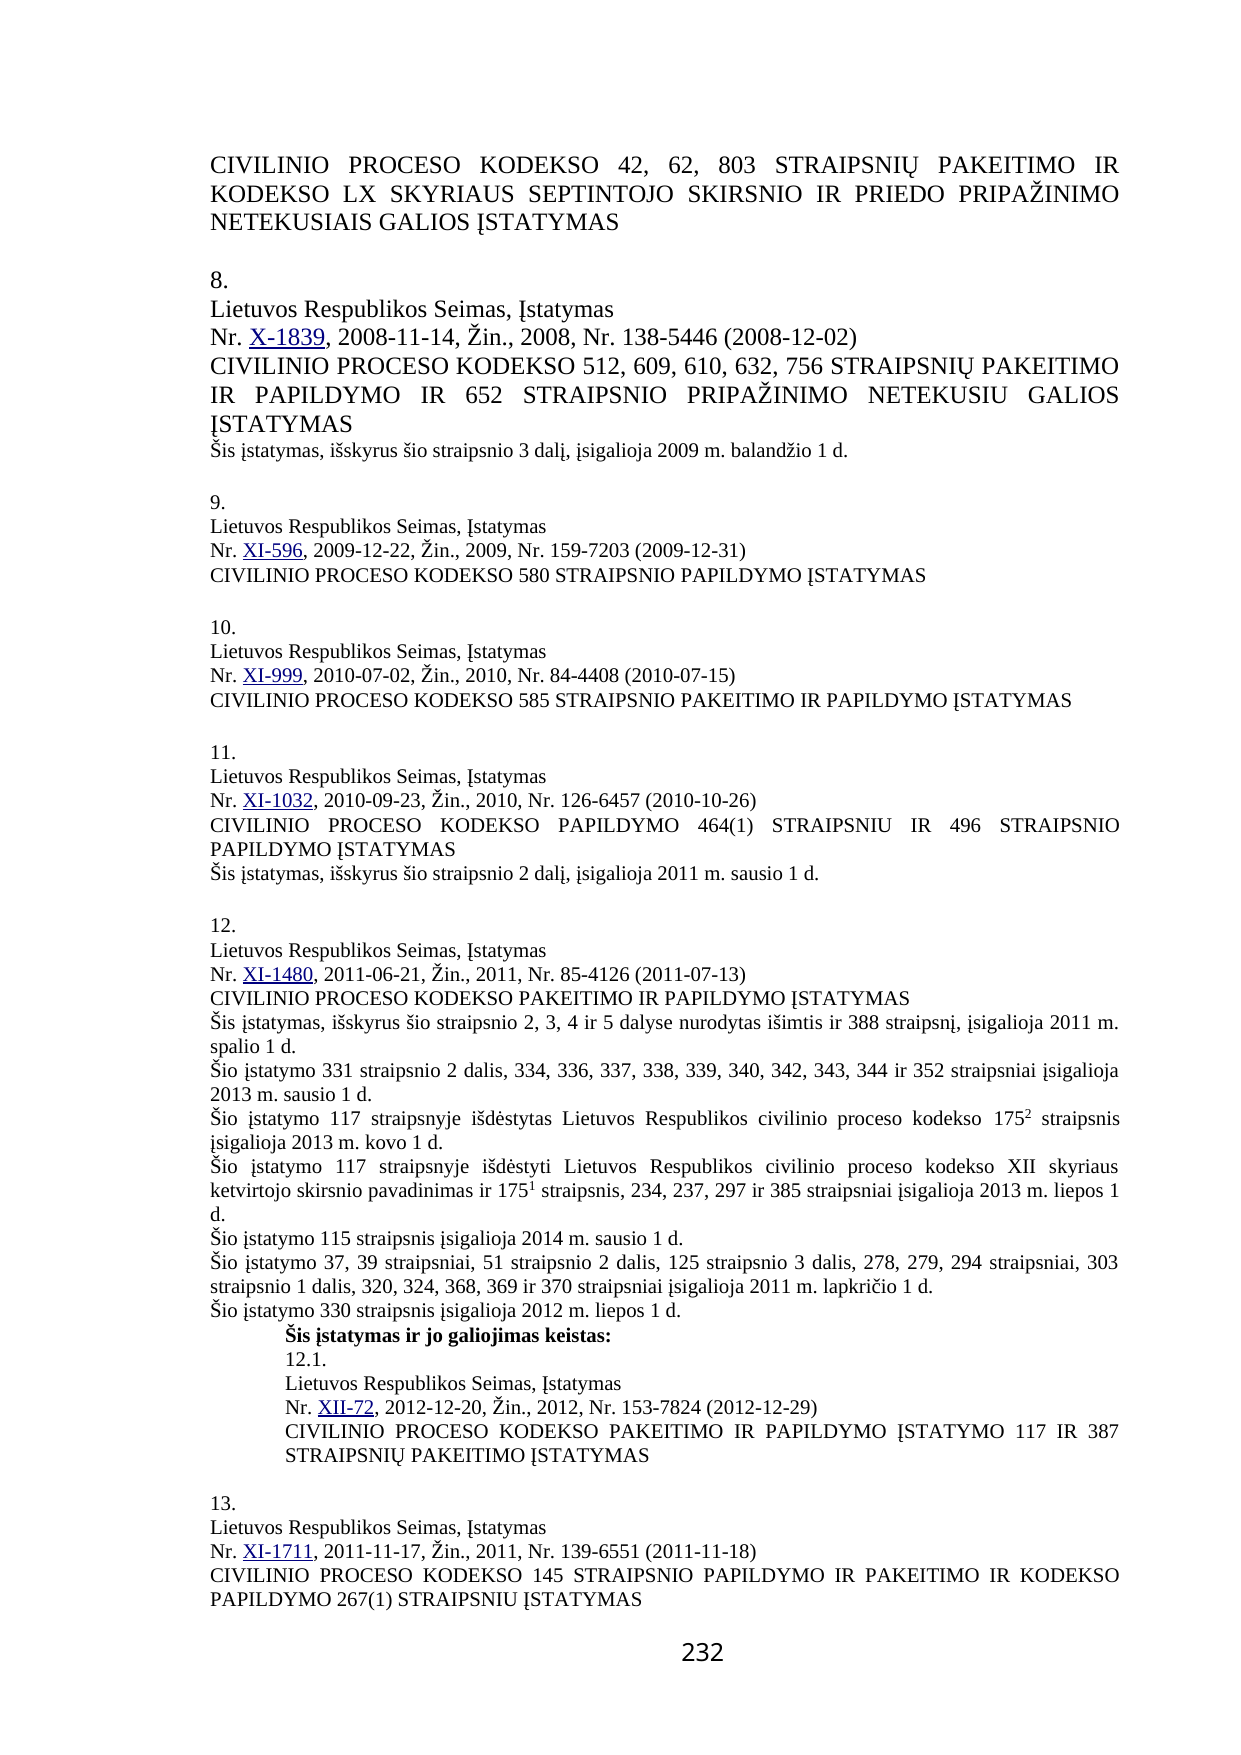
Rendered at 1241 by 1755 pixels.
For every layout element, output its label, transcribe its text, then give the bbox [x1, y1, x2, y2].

text Šis įstatymas, išskyrus šio straipsnio 2 dalį, įsigalioja 2011 m. sausio 1 d. [210, 861, 1120, 885]
text CIVILINIO PROCESO KODEKSO 580 STRAIPSNIO PAPILDYMO ĮSTATYMAS [210, 562, 1120, 587]
text 13. [210, 1491, 1120, 1515]
text Lietuvos Respublikos Seimas, Įstatymas [210, 639, 1120, 663]
text Šis įstatymas ir jo galiojimas keistas: [210, 1322, 1120, 1347]
text CIVILINIO PROCESO KODEKSO PAKEITIMO IR PAPILDYMO ĮSTATYMO 117 IR 387 STRAIPSNIŲ PAKEITIMO ĮSTATYMAS [285, 1419, 1120, 1467]
text Nr. XI-596, 2009-12-22, Žin., 2009, Nr. 159-7203 (2009-12-31) [210, 538, 1120, 562]
text CIVILINIO PROCESO KODEKSO 42, 62, 803 STRAIPSNIŲ PAKEITIMO IR KODEKSO LX SKYRIAUS SEPTINTOJO SKIRSNIO IR PRIEDO PRIPAŽINIMO NETEKUSIAIS GALIOS ĮSTATYMAS [210, 150, 1120, 236]
text CIVILINIO PROCESO KODEKSO 145 STRAIPSNIO PAPILDYMO IR PAKEITIMO IR KODEKSO PAPILDYMO 267(1) STRAIPSNIU ĮSTATYMAS [210, 1563, 1120, 1611]
text Šio įstatymo 117 straipsnyje išdėstyti Lietuvos Respublikos civilinio proceso kodekso XII skyriaus ketvirtojo skirsnio pavadinimas ir 1751 straipsnis, 234, 237, 297 ir 385 straipsniai įsigalioja 2013 m. liepos 1 d. [210, 1154, 1120, 1226]
text CIVILINIO PROCESO KODEKSO 585 STRAIPSNIO PAKEITIMO IR PAPILDYMO ĮSTATYMAS [210, 687, 1120, 712]
text Šio įstatymo 117 straipsnyje išdėstytas Lietuvos Respublikos civilinio proceso kodekso 1752 straipsnis įsigalioja 2013 m. kovo 1 d. [210, 1106, 1120, 1154]
text Nr. XI-1480, 2011-06-21, Žin., 2011, Nr. 85-4126 (2011-07-13) [210, 962, 1120, 986]
text Nr. XI-1711, 2011-11-17, Žin., 2011, Nr. 139-6551 (2011-11-18) [210, 1539, 1120, 1563]
text Nr. XI-999, 2010-07-02, Žin., 2010, Nr. 84-4408 (2010-07-15) [210, 663, 1120, 687]
text CIVILINIO PROCESO KODEKSO 512, 609, 610, 632, 756 STRAIPSNIŲ PAKEITIMO IR PAPILDYMO IR 652 STRAIPSNIO PRIPAŽINIMO NETEKUSIU GALIOS ĮSTATYMAS [210, 351, 1120, 437]
text Šio įstatymo 37, 39 straipsniai, 51 straipsnio 2 dalis, 125 straipsnio 3 dalis, 278, 279, 294 straipsniai, 303 straipsnio 1 dalis, 320, 324, 368, 369 ir 370 straipsniai įsigalioja 2011 m. lapkričio 1 d. [210, 1250, 1120, 1298]
text Šio įstatymo 331 straipsnio 2 dalis, 334, 336, 337, 338, 339, 340, 342, 343, 344 ir 352 straipsniai įsigalioja 2013 m. sausio 1 d. [210, 1058, 1120, 1106]
text Lietuvos Respublikos Seimas, Įstatymas [210, 937, 1120, 962]
text Lietuvos Respublikos Seimas, Įstatymas [210, 764, 1120, 788]
text Lietuvos Respublikos Seimas, Įstatymas [210, 1371, 1120, 1395]
text 9. [210, 490, 1120, 514]
text 10. [210, 615, 1120, 639]
text 12. [210, 913, 1120, 937]
text Šis įstatymas, išskyrus šio straipsnio 2, 3, 4 ir 5 dalyse nurodytas išimtis ir 388 straipsnį, įsigalioja 2011 m. spalio 1 d. [210, 1010, 1120, 1058]
text Šio įstatymo 115 straipsnis įsigalioja 2014 m. sausio 1 d. [210, 1226, 1120, 1250]
text 11. [210, 740, 1120, 764]
text Šis įstatymas, išskyrus šio straipsnio 3 dalį, įsigalioja 2009 m. balandžio 1 d. [210, 437, 1120, 462]
text Lietuvos Respublikos Seimas, Įstatymas [210, 1515, 1120, 1539]
text Nr. XI-1032, 2010-09-23, Žin., 2010, Nr. 126-6457 (2010-10-26) [210, 788, 1120, 812]
text Nr. XII-72, 2012-12-20, Žin., 2012, Nr. 153-7824 (2012-12-29) [210, 1395, 1120, 1419]
text CIVILINIO PROCESO KODEKSO PAPILDYMO 464(1) STRAIPSNIU IR 496 STRAIPSNIO PAPILDYMO ĮSTATYMAS [210, 812, 1120, 861]
text Lietuvos Respublikos Seimas, Įstatymas [210, 294, 1120, 322]
text 8. [210, 265, 1120, 294]
text Šio įstatymo 330 straipsnis įsigalioja 2012 m. liepos 1 d. [210, 1298, 1120, 1322]
text 12.1. [210, 1347, 1120, 1371]
text Nr. X-1839, 2008-11-14, Žin., 2008, Nr. 138-5446 (2008-12-02) [210, 322, 1120, 351]
text Lietuvos Respublikos Seimas, Įstatymas [210, 514, 1120, 538]
text CIVILINIO PROCESO KODEKSO PAKEITIMO IR PAPILDYMO ĮSTATYMAS [210, 986, 1120, 1010]
